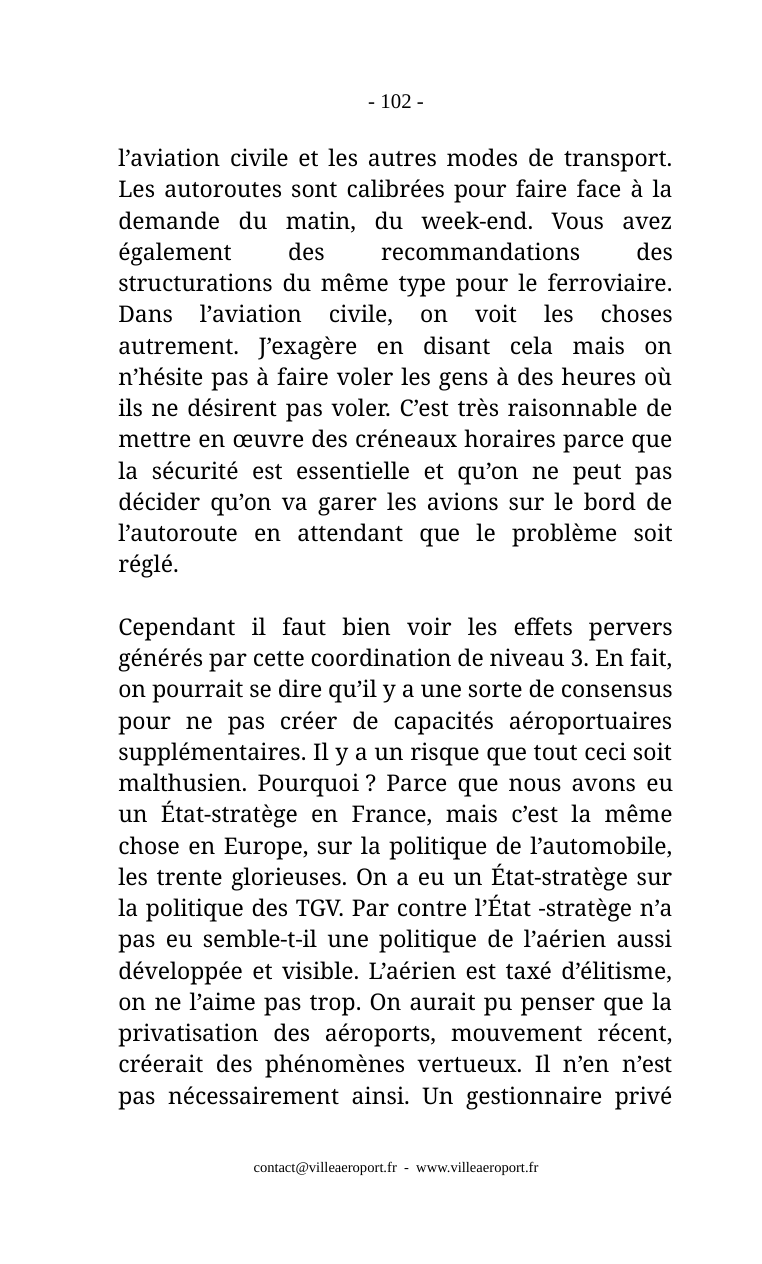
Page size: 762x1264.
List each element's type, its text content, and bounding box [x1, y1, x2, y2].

text Cependant il faut bien voir les effets pervers générés par cette coordination de niveau 3. En fait, on pourrait se dire qu’il y a une sorte de consensus pour ne pas créer de capacités aéroportuaires supplémentaires. Il y a un risque que tout ceci soit malthusien. Pourquoi ? Parce que nous avons eu un État-stratège en France, mais c’est la même chose en Europe, sur la politique de l’automobile, les trente glorieuses. On a eu un État-stratège sur la politique des TGV. Par contre l’État -stratège n’a pas eu semble-t-il une politique de l’aérien aussi développée et visible. L’aérien est taxé d’élitisme, on ne l’aime pas trop. On aurait pu penser que la privatisation des aéroports, mouvement récent, créerait des phénomènes vertueux. Il n’en n’est pas nécessairement ainsi. Un gestionnaire privé [118, 611, 673, 1111]
text l’aviation civile et les autres modes de transport. Les autoroutes sont calibrées pour faire face à la demande du matin, du week-end. Vous avez également des recommandations des structurations du même type pour le ferroviaire. Dans l’aviation civile, on voit les choses autrement. J’exagère en disant cela mais on n’hésite pas à faire voler les gens à des heures où ils ne désirent pas voler. C’est très raisonnable de mettre en œuvre des créneaux horaires parce que la sécurité est essentielle et qu’on ne peut pas décider qu’on va garer les avions sur le bord de l’autoroute en attendant que le problème soit réglé. [118, 142, 673, 579]
